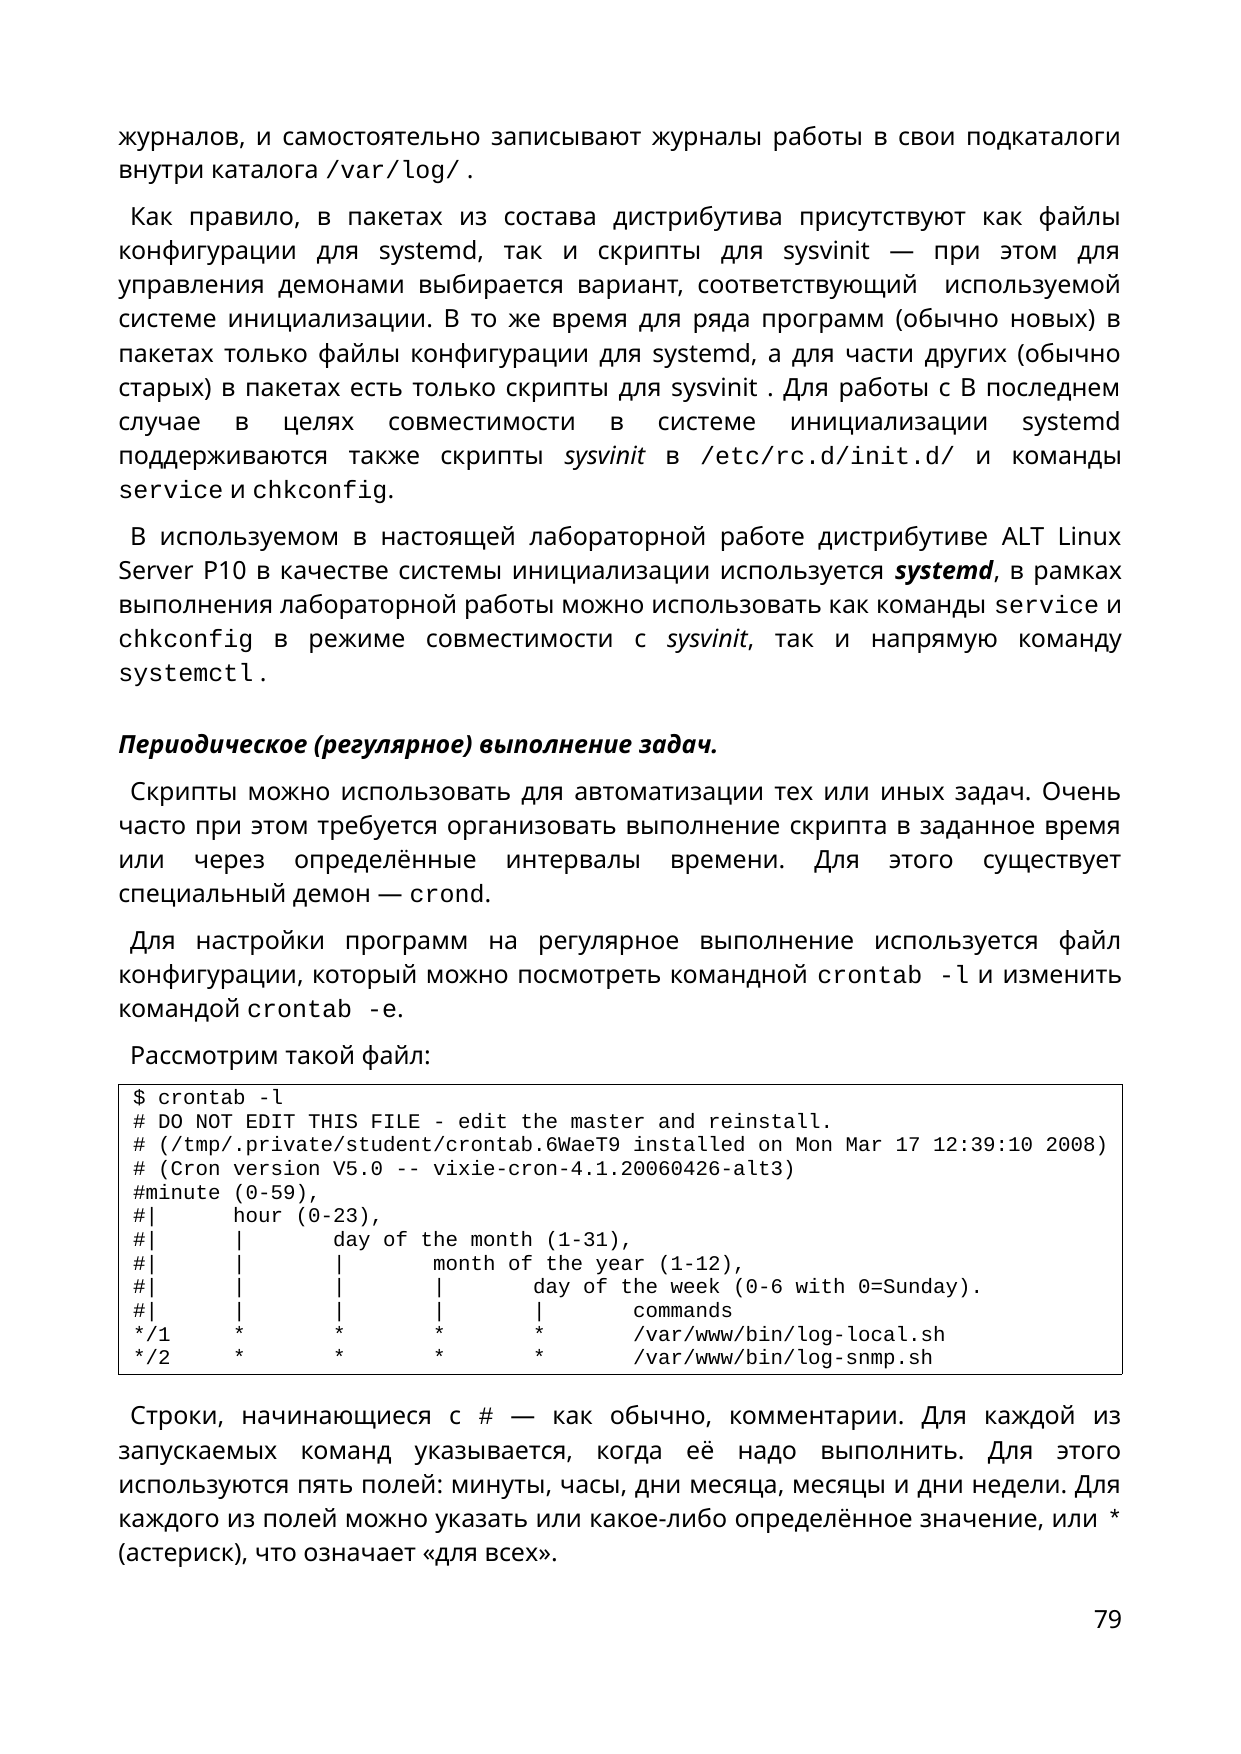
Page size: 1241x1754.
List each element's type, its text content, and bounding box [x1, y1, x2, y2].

text # (Cron version V5.0 -- vixie-cron-4.1.20060426-alt3) [119, 1155, 1122, 1179]
text Скрипты можно использовать для автоматизации тех или иных задач. Очень часто при этом требуется организовать выполнение скрипта в заданное время или через определённые интервалы времени. Для этого существует специальный демон — crond. [118, 773, 1122, 910]
text Рассмотрим такой файл: [118, 1037, 1122, 1072]
text Как правило, в пакетах из состава дистрибутива присутствуют как файлы конфигурации для systemd, так и скрипты для sysvinit — при этом для управления демонами выбирается вариант, соответствующий используемой системе инициализации. В то же время для ряда программ (обычно новых) в пакетах только файлы конфигурации для systemd, а для части других (обычно старых) в пакетах есть только скрипты для sysvinit . Для работы с В последнем случае в целях совместимости в системе инициализации systemd поддерживаются также скрипты sysvinit в /etc/rc.d/init.d/ и команды service и chkconfig. [118, 199, 1122, 506]
text # (/tmp/.private/student/crontab.6WaeT9 installed on Mon Mar 17 12:39:10 2008) [119, 1131, 1122, 1155]
text #| hour (0-23), [119, 1202, 1122, 1226]
text #minute (0-59), [119, 1179, 1122, 1202]
text $ crontab -l [119, 1085, 1122, 1108]
text Строки, начинающиеся с # — как обычно, комментарии. Для каждой из запускаемых команд указывается, когда её надо выполнить. Для этого используются пять полей: минуты, часы, дни месяца, месяцы и дни недели. Для каждого из полей можно указать или какое-либо определённое значение, или * (астериск), что означает «для всех». [118, 1398, 1122, 1569]
text журналов, и самостоятельно записывают журналы работы в свои подкаталоги внутри каталога /var/log/ . [118, 118, 1122, 186]
text #| | | | | commands [119, 1297, 1122, 1321]
text #| | | | day of the week (0-6 with 0=Sunday). [119, 1273, 1122, 1297]
text #| | | month of the year (1-12), [119, 1249, 1122, 1273]
text */1 * * * * /var/www/bin/log-local.sh [119, 1321, 1122, 1344]
subtitle Периодическое (регулярное) выполнение задач. [118, 727, 1122, 761]
text # DO NOT EDIT THIS FILE - edit the master and reinstall. [119, 1108, 1122, 1131]
text Для настройки программ на регулярное выполнение используется файл конфигурации, который можно посмотреть командной crontab -l и изменить командой crontab -e. [118, 922, 1122, 1025]
text #| | day of the month (1-31), [119, 1226, 1122, 1249]
text */2 * * * * /var/www/bin/log-snmp.sh [119, 1344, 1122, 1374]
text В используемом в настоящей лабораторной работе дистрибутиве ALT Linux Server P10 в качестве системы инициализации используется systemd, в рамках выполнения лабораторной работы можно использовать как команды service и chkconfig в режиме совместимости с sysvinit, так и напрямую команду systemctl . [118, 518, 1122, 689]
